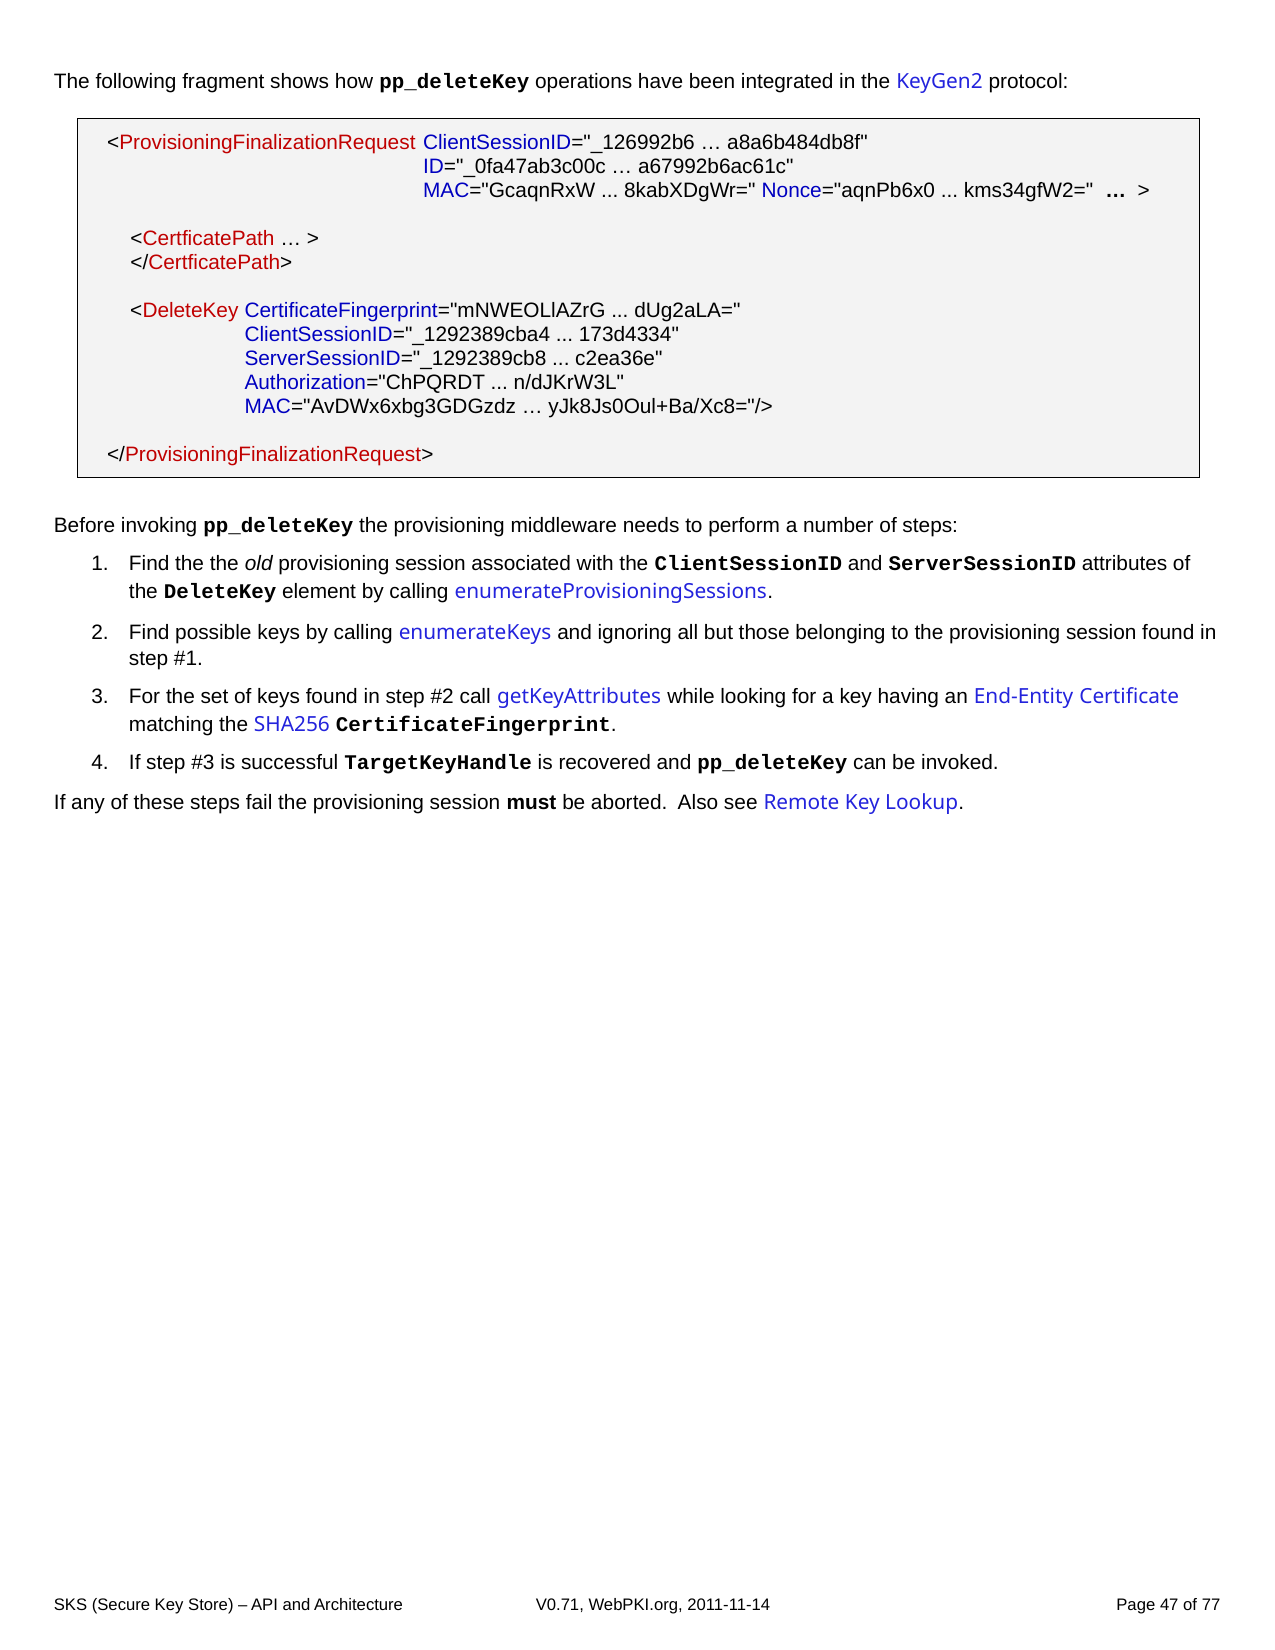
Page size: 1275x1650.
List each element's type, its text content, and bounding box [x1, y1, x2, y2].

list If step #3 is successful TargetKeyHandle is recovered and pp_deleteKey can be invoked. [91, 750, 1221, 776]
text Before invoking pp_deleteKey the provisioning middleware needs to perform a number of steps: [54, 513, 1221, 539]
text The following fragment shows how pp_deleteKey operations have been integrated in the KeyGen2 protocol: [54, 66, 1221, 118]
list For the set of keys found in step #2 call getKeyAttributes while looking for a key having an End-Entity Certificate matching the SHA256 CertificateFingerprint. [91, 681, 1221, 738]
list Find possible keys by calling enumerateKeys and ignoring all but those belonging to the provisioning session found in step #1. [91, 617, 1221, 669]
table_header <ProvisioningFinalizationRequest ClientSessionID="_126992b6 … a8a6b484db8f" ID="_0fa47ab3c00c … a67992b6ac61c" MAC="GcaqnRxW ... 8kabXDgWr=" Nonce="aqnPb6x0 ... kms34gfW2=" … > <CertficatePath … > </CertficatePath> <DeleteKey CertificateFingerprint="mNWEOLlAZrG ... dUg2aLA=" ClientSessionID="_1292389cba4 ... 173d4334" ServerSessionID="_1292389cb8 ... c2ea36e" Authorization="ChPQRDT ... n/dJKrW3L" MAC="AvDWx6xbg3GDGzdz … yJk8Js0Oul+Ba/Xc8="/> </ProvisioningFinalizationRequest> [78, 119, 1199, 477]
list Find the the old provisioning session associated with the ClientSessionID and ServerSessionID attributes of the DeleteKey element by calling enumerateProvisioningSessions. [91, 551, 1221, 605]
text If any of these steps fail the provisioning session must be aborted. Also see Remote Key Lookup. [54, 787, 1221, 816]
